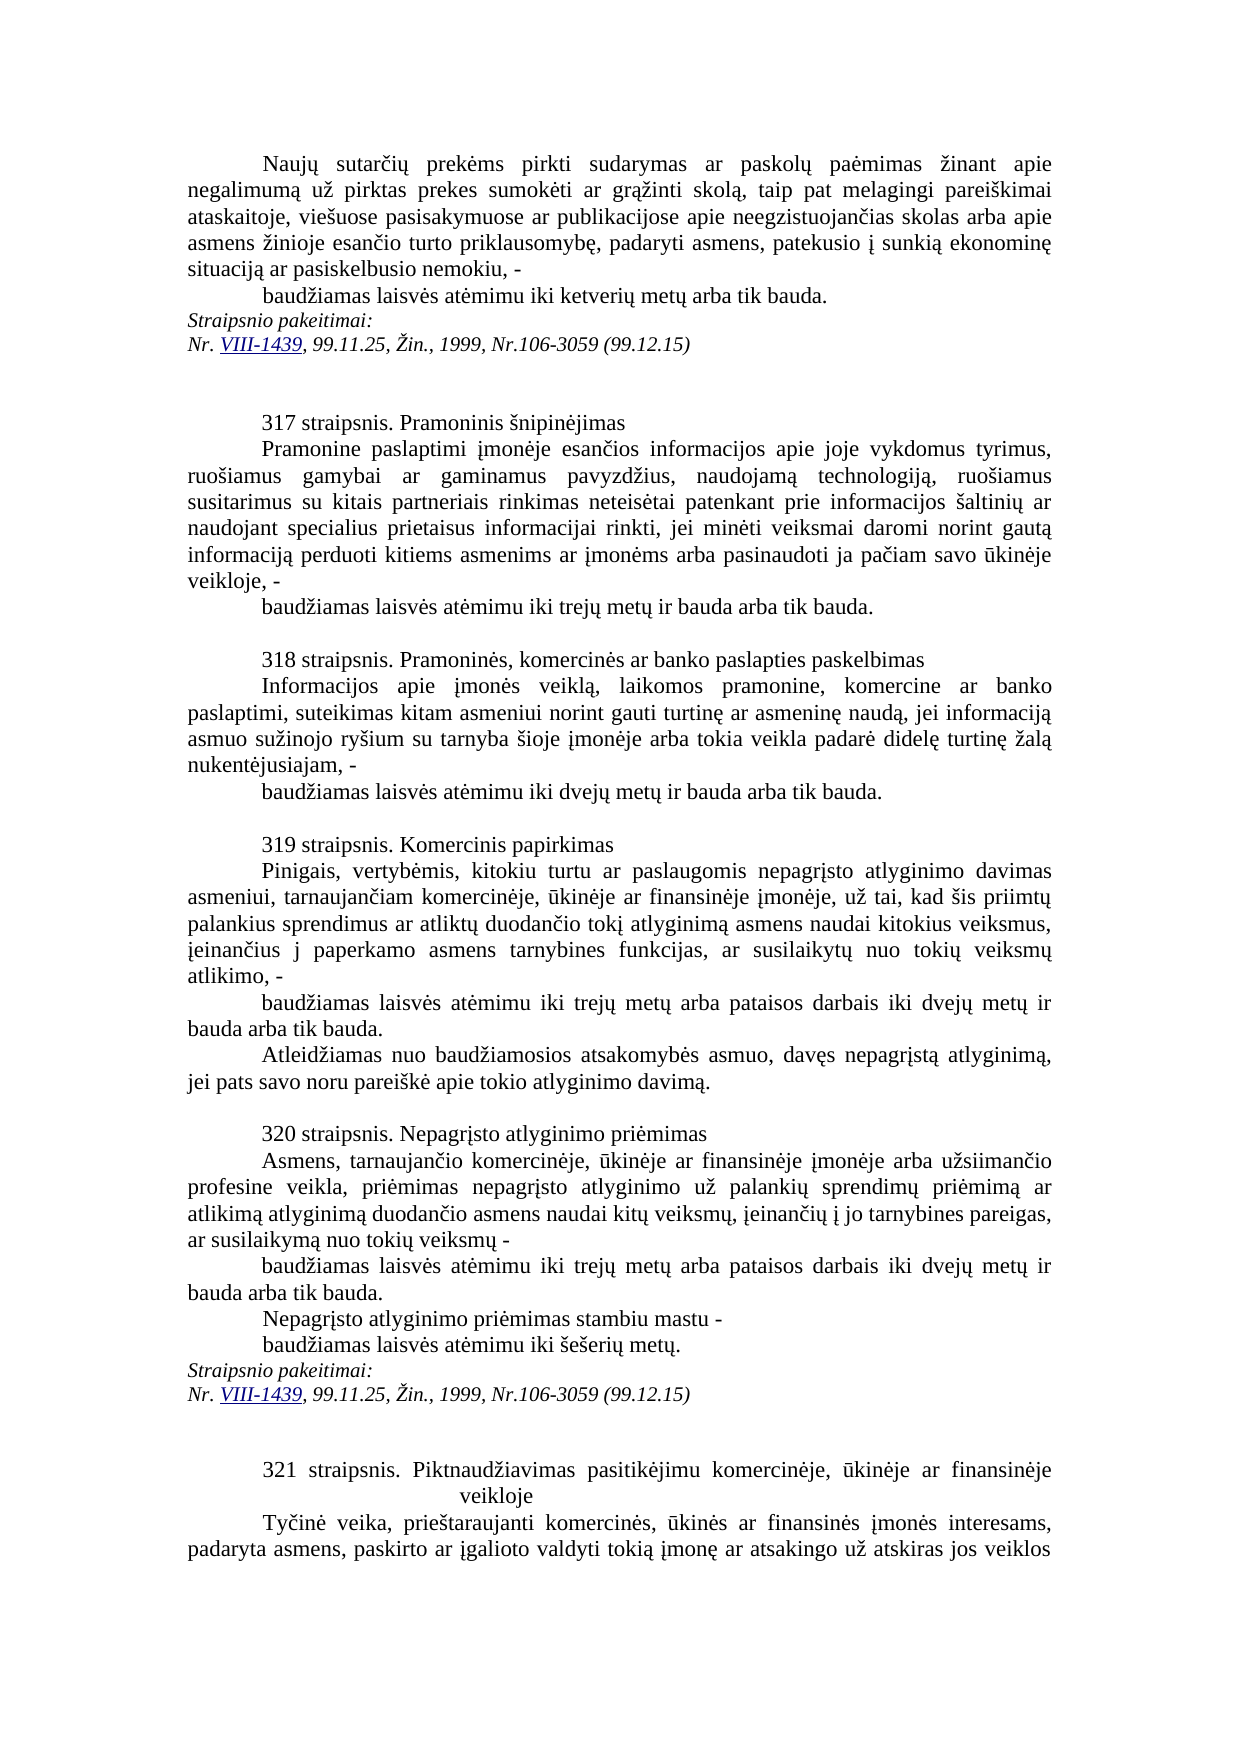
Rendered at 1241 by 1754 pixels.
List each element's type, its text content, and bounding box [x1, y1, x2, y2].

text baudžiamas laisvės atėmimu iki šešerių metų. [187, 1331, 1053, 1358]
text baudžiamas laisvės atėmimu iki trejų metų ir bauda arba tik bauda. [187, 593, 1053, 620]
text 321 straipsnis. Piktnaudžiavimas pasitikėjimu komercinėje, ūkinėje ar finansinėje veikloje [262, 1456, 1053, 1509]
text Nepagrįsto atlyginimo priėmimas stambiu mastu - [187, 1305, 1053, 1331]
text Atleidžiamas nuo baudžiamosios atsakomybės asmuo, davęs nepagrįstą atlyginimą, jei pats savo noru pareiškė apie tokio atlyginimo davimą. [187, 1041, 1053, 1094]
text Nr. VIII-1439, 99.11.25, Žin., 1999, Nr.106-3059 (99.12.15) [187, 1382, 1053, 1406]
text Straipsnio pakeitimai: [187, 308, 1053, 332]
text Naujų sutarčių prekėms pirkti sudarymas ar paskolų paėmimas žinant apie negalimumą už pirktas prekes sumokėti ar grąžinti skolą, taip pat melagingi pareiškimai ataskaitoje, viešuose pasisakymuose ar publikacijose apie neegzistuojančias skolas arba apie asmens žinioje esančio turto priklausomybę, padaryti asmens, patekusio į sunkią ekonominę situaciją ar pasiskelbusio nemokiu, - [187, 150, 1053, 282]
text baudžiamas laisvės atėmimu iki trejų metų arba pataisos darbais iki dvejų metų ir bauda arba tik bauda. [187, 989, 1053, 1041]
text Informacijos apie įmonės veiklą, laikomos pramonine, komercine ar banko paslaptimi, suteikimas kitam asmeniui norint gauti turtinę ar asmeninę naudą, jei informaciją asmuo sužinojo ryšium su tarnyba šioje įmonėje arba tokia veikla padarė didelę turtinę žalą nukentėjusiajam, - [187, 672, 1053, 778]
text 319 straipsnis. Komercinis papirkimas [187, 831, 1053, 857]
text Pramonine paslaptimi įmonėje esančios informacijos apie joje vykdomus tyrimus, ruošiamus gamybai ar gaminamus pavyzdžius, naudojamą technologiją, ruošiamus susitarimus su kitais partneriais rinkimas neteisėtai patenkant prie informacijos šaltinių ar naudojant specialius prietaisus informacijai rinkti, jei minėti veiksmai daromi norint gautą informaciją perduoti kitiems asmenims ar įmonėms arba pasinaudoti ja pačiam savo ūkinėje veikloje, - [187, 435, 1053, 593]
text 318 straipsnis. Pramoninės, komercinės ar banko paslapties paskelbimas [187, 646, 1053, 672]
text Tyčinė veika, prieštaraujanti komercinės, ūkinės ar finansinės įmonės interesams, padaryta asmens, paskirto ar įgalioto valdyti tokią įmonę ar atsakingo už atskiras jos veiklos [187, 1509, 1053, 1562]
text 317 straipsnis. Pramoninis šnipinėjimas [207, 409, 1053, 435]
text baudžiamas laisvės atėmimu iki trejų metų arba pataisos darbais iki dvejų metų ir bauda arba tik bauda. [187, 1252, 1053, 1305]
text baudžiamas laisvės atėmimu iki ketverių metų arba tik bauda. [187, 282, 1053, 308]
text Nr. VIII-1439, 99.11.25, Žin., 1999, Nr.106-3059 (99.12.15) [187, 332, 1053, 356]
text 320 straipsnis. Nepagrįsto atlyginimo priėmimas [207, 1121, 1053, 1147]
text Asmens, tarnaujančio komercinėje, ūkinėje ar finansinėje įmonėje arba užsiimančio profesine veikla, priėmimas nepagrįsto atlyginimo už palankių sprendimų priėmimą ar atlikimą atlyginimą duodančio asmens naudai kitų veiksmų, įeinančių į jo tarnybines pareigas, ar susilaikymą nuo tokių veiksmų - [187, 1147, 1053, 1252]
text baudžiamas laisvės atėmimu iki dvejų metų ir bauda arba tik bauda. [187, 778, 1053, 804]
text Straipsnio pakeitimai: [187, 1358, 1053, 1382]
text Pinigais, vertybėmis, kitokiu turtu ar paslaugomis nepagrįsto atlyginimo davimas asmeniui, tarnaujančiam komercinėje, ūkinėje ar finansinėje įmonėje, už tai, kad šis priimtų palankius sprendimus ar atliktų duodančio tokį atlyginimą asmens naudai kitokius veiksmus, įeinančius j paperkamo asmens tarnybines funkcijas, ar susilaikytų nuo tokių veiksmų atlikimo, - [187, 857, 1053, 989]
